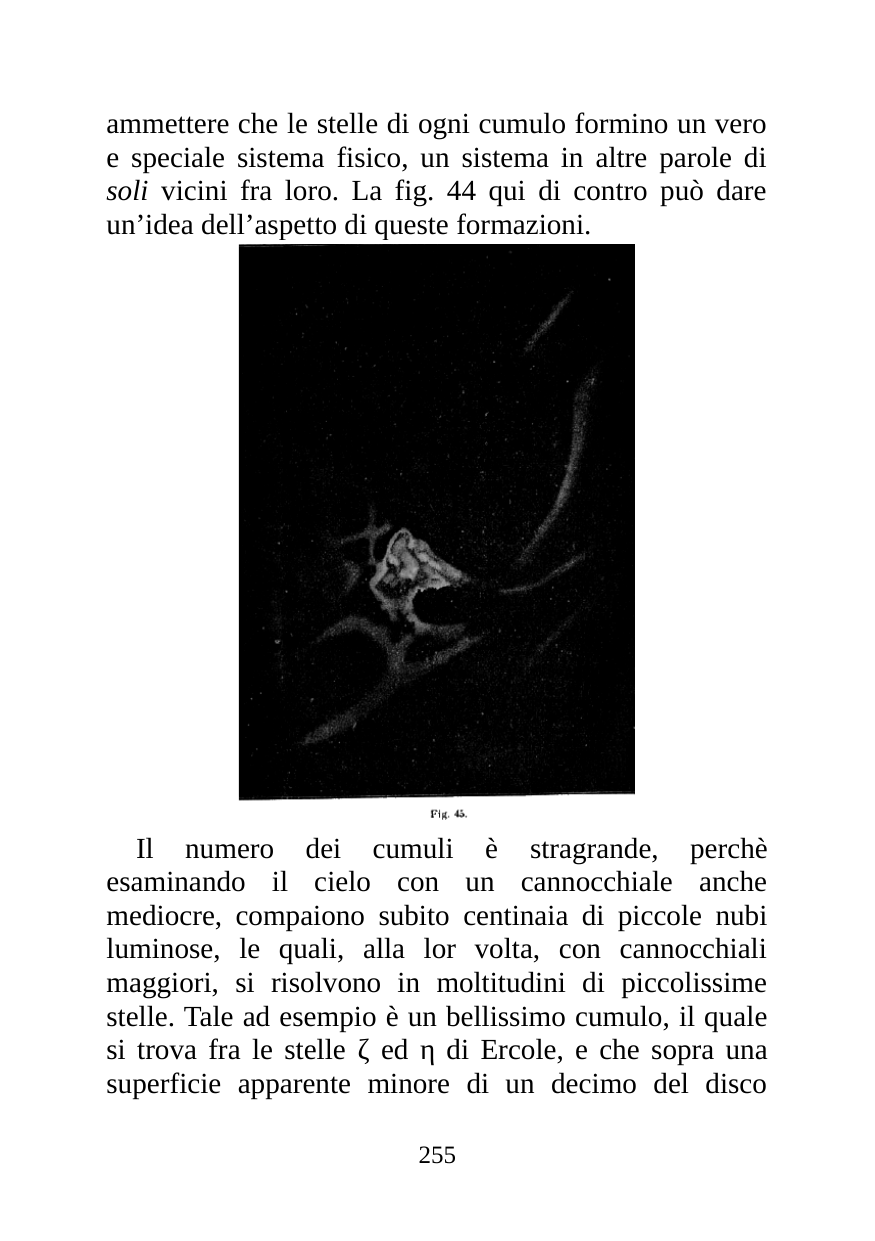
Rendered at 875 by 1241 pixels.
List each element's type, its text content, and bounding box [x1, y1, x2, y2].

text Il numero dei cumuli è stragrande, perchè esaminando il cielo con un cannocchiale anche mediocre, compaiono subito centinaia di piccole nubi luminose, le quali, alla lor volta, con cannocchiali maggiori, si risolvono in moltitudini di piccolissime stelle. Tale ad esempio è un bellissimo cumulo, il quale si trova fra le stelle ζ ed η di Ercole, e che sopra una superficie apparente minore di un decimo del disco [106, 827, 768, 1099]
text ammettere che le stelle di ogni cumulo formino un vero e speciale sistema fisico, un sistema in altre parole di soli vicini fra loro. La fig. 44 qui di contro può dare un’idea dell’aspetto di queste formazioni. [106, 106, 768, 240]
picture [238, 244, 635, 827]
